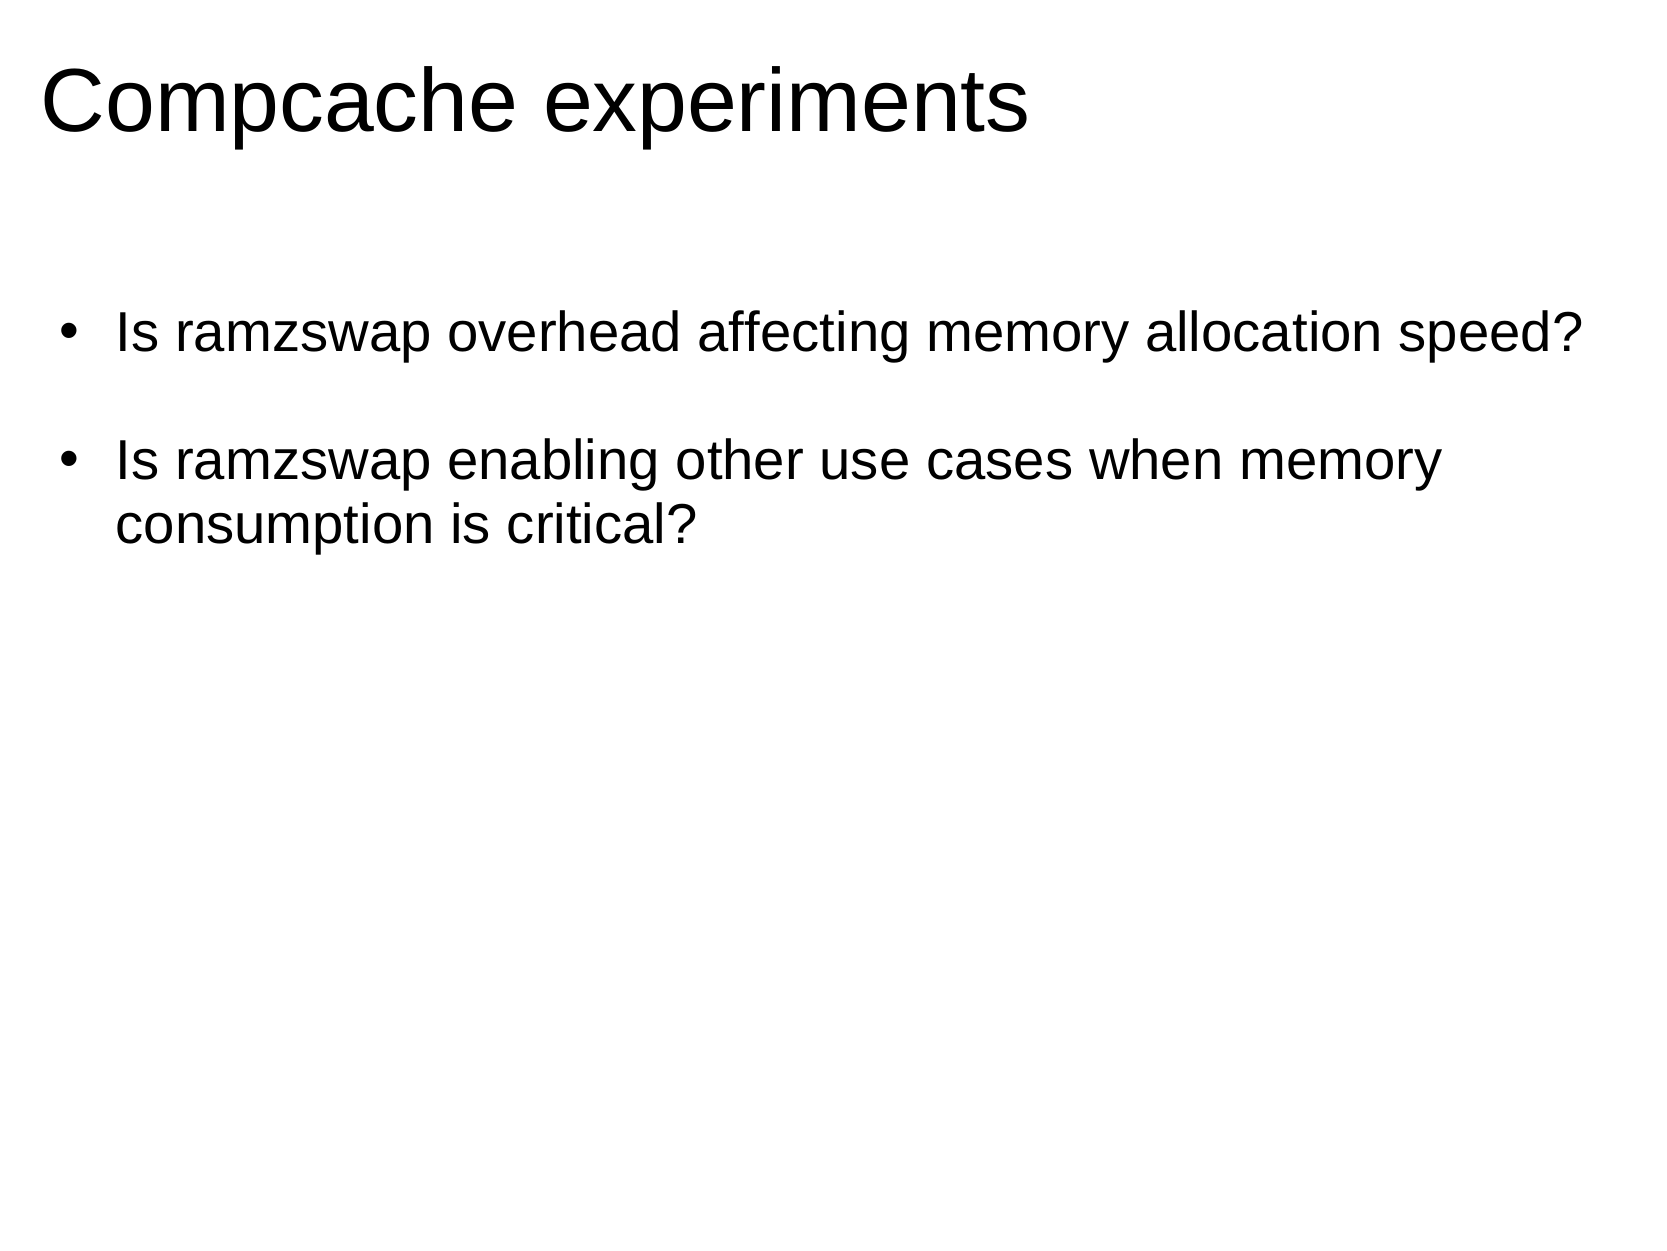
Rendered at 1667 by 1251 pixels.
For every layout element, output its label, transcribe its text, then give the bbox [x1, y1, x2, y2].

list Is ramzswap overhead affecting memory allocation speed? Is ramzswap enabling other use cases when memory consumption is critical? [40, 300, 1627, 1201]
title Compcache experiments [40, 50, 1627, 201]
